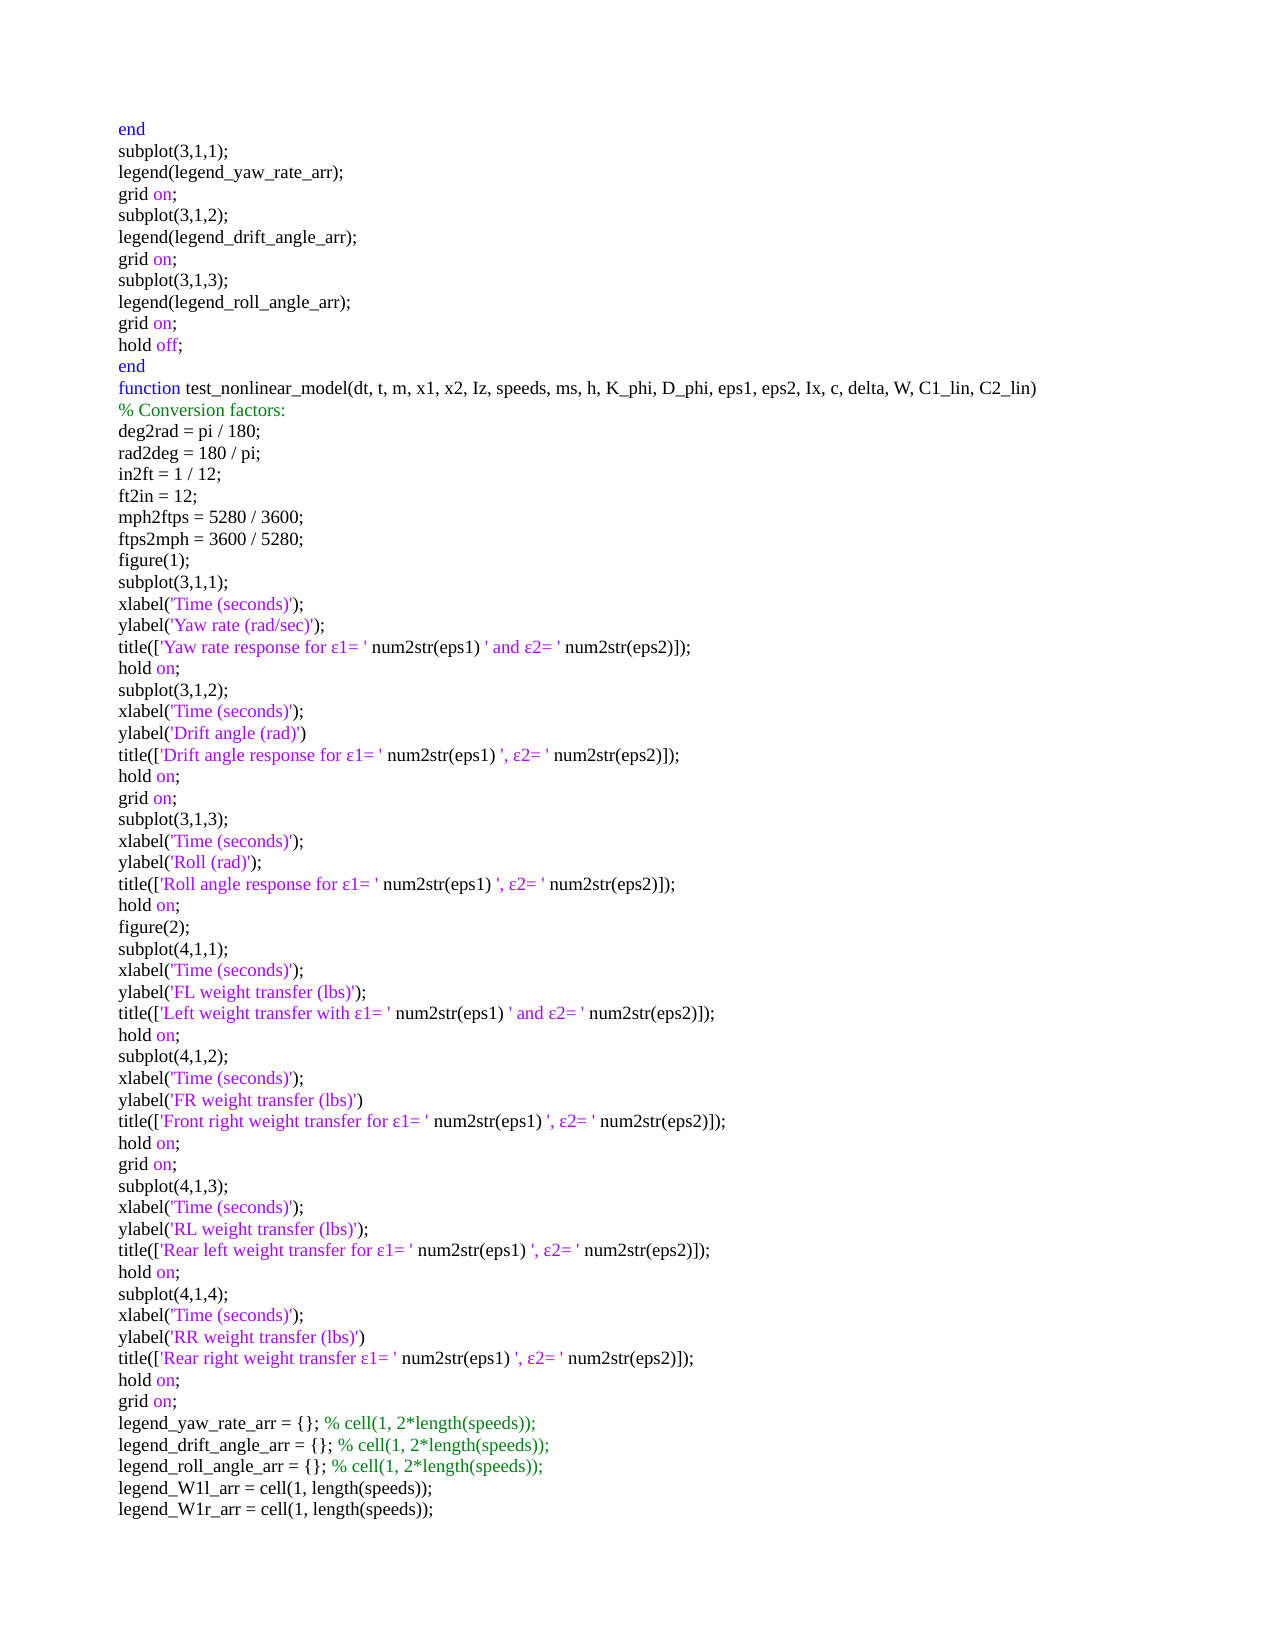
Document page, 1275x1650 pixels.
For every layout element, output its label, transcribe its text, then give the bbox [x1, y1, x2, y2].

text title(['Front right weight transfer for ε1= ' num2str(eps1) ', ε2= ' num2str(eps2)]); [118, 1110, 1157, 1132]
text hold on; [118, 894, 1157, 916]
text hold off; [118, 334, 1157, 355]
text mph2ftps = 5280 / 3600; [118, 506, 1157, 528]
text title(['Rear left weight transfer for ε1= ' num2str(eps1) ', ε2= ' num2str(eps2)]); [118, 1239, 1157, 1261]
text ylabel('FR weight transfer (lbs)') [118, 1088, 1157, 1110]
text function test_nonlinear_model(dt, t, m, x1, x2, Iz, speeds, ms, h, K_phi, D_phi, eps1, eps2, Ix, c, delta, W, C1_lin, C2_lin) [118, 377, 1157, 398]
text end [118, 355, 1157, 377]
text subplot(4,1,2); [118, 1045, 1157, 1067]
text subplot(4,1,4); [118, 1282, 1157, 1304]
text xlabel('Time (seconds)'); [118, 592, 1157, 614]
text end [118, 118, 1157, 140]
text legend_yaw_rate_arr = {}; % cell(1, 2*length(speeds)); [118, 1412, 1157, 1433]
text title(['Left weight transfer with ε1= ' num2str(eps1) ' and ε2= ' num2str(eps2)]); [118, 1002, 1157, 1024]
text rad2deg = 180 / pi; [118, 442, 1157, 463]
text legend_roll_angle_arr = {}; % cell(1, 2*length(speeds)); [118, 1455, 1157, 1477]
text grid on; [118, 312, 1157, 334]
text legend(legend_yaw_rate_arr); [118, 161, 1157, 183]
text grid on; [118, 183, 1157, 204]
text xlabel('Time (seconds)'); [118, 959, 1157, 981]
text subplot(3,1,2); [118, 679, 1157, 700]
text grid on; [118, 1390, 1157, 1412]
text figure(2); [118, 916, 1157, 937]
text ftps2mph = 3600 / 5280; [118, 528, 1157, 549]
text ylabel('FL weight transfer (lbs)'); [118, 981, 1157, 1002]
text in2ft = 1 / 12; [118, 463, 1157, 485]
text % Conversion factors: [118, 398, 1157, 420]
text legend(legend_roll_angle_arr); [118, 291, 1157, 312]
text grid on; [118, 787, 1157, 808]
text xlabel('Time (seconds)'); [118, 1304, 1157, 1326]
text figure(1); [118, 549, 1157, 571]
text legend(legend_drift_angle_arr); [118, 226, 1157, 247]
text xlabel('Time (seconds)'); [118, 700, 1157, 722]
text hold on; [118, 1369, 1157, 1390]
text ylabel('Roll (rad)'); [118, 851, 1157, 873]
text title(['Roll angle response for ε1= ' num2str(eps1) ', ε2= ' num2str(eps2)]); [118, 873, 1157, 894]
text legend_W1r_arr = cell(1, length(speeds)); [118, 1498, 1157, 1520]
text subplot(3,1,1); [118, 140, 1157, 161]
text title(['Rear right weight transfer ε1= ' num2str(eps1) ', ε2= ' num2str(eps2)]); [118, 1347, 1157, 1369]
text hold on; [118, 1261, 1157, 1282]
text title(['Yaw rate response for ε1= ' num2str(eps1) ' and ε2= ' num2str(eps2)]); [118, 636, 1157, 657]
text ylabel('RR weight transfer (lbs)') [118, 1326, 1157, 1347]
text ylabel('RL weight transfer (lbs)'); [118, 1218, 1157, 1239]
text subplot(3,1,3); [118, 269, 1157, 291]
text legend_W1l_arr = cell(1, length(speeds)); [118, 1477, 1157, 1498]
text grid on; [118, 247, 1157, 269]
text subplot(4,1,1); [118, 937, 1157, 959]
text subplot(3,1,1); [118, 571, 1157, 592]
text deg2rad = pi / 180; [118, 420, 1157, 442]
text ylabel('Yaw rate (rad/sec)'); [118, 614, 1157, 636]
text hold on; [118, 657, 1157, 679]
text xlabel('Time (seconds)'); [118, 1067, 1157, 1088]
text subplot(4,1,3); [118, 1175, 1157, 1196]
text title(['Drift angle response for ε1= ' num2str(eps1) ', ε2= ' num2str(eps2)]); [118, 743, 1157, 765]
text grid on; [118, 1153, 1157, 1175]
text hold on; [118, 765, 1157, 787]
text legend_drift_angle_arr = {}; % cell(1, 2*length(speeds)); [118, 1433, 1157, 1455]
text xlabel('Time (seconds)'); [118, 830, 1157, 851]
text hold on; [118, 1024, 1157, 1045]
text ylabel('Drift angle (rad)') [118, 722, 1157, 743]
text subplot(3,1,3); [118, 808, 1157, 830]
text hold on; [118, 1132, 1157, 1153]
text subplot(3,1,2); [118, 204, 1157, 226]
text ft2in = 12; [118, 485, 1157, 506]
text xlabel('Time (seconds)'); [118, 1196, 1157, 1218]
